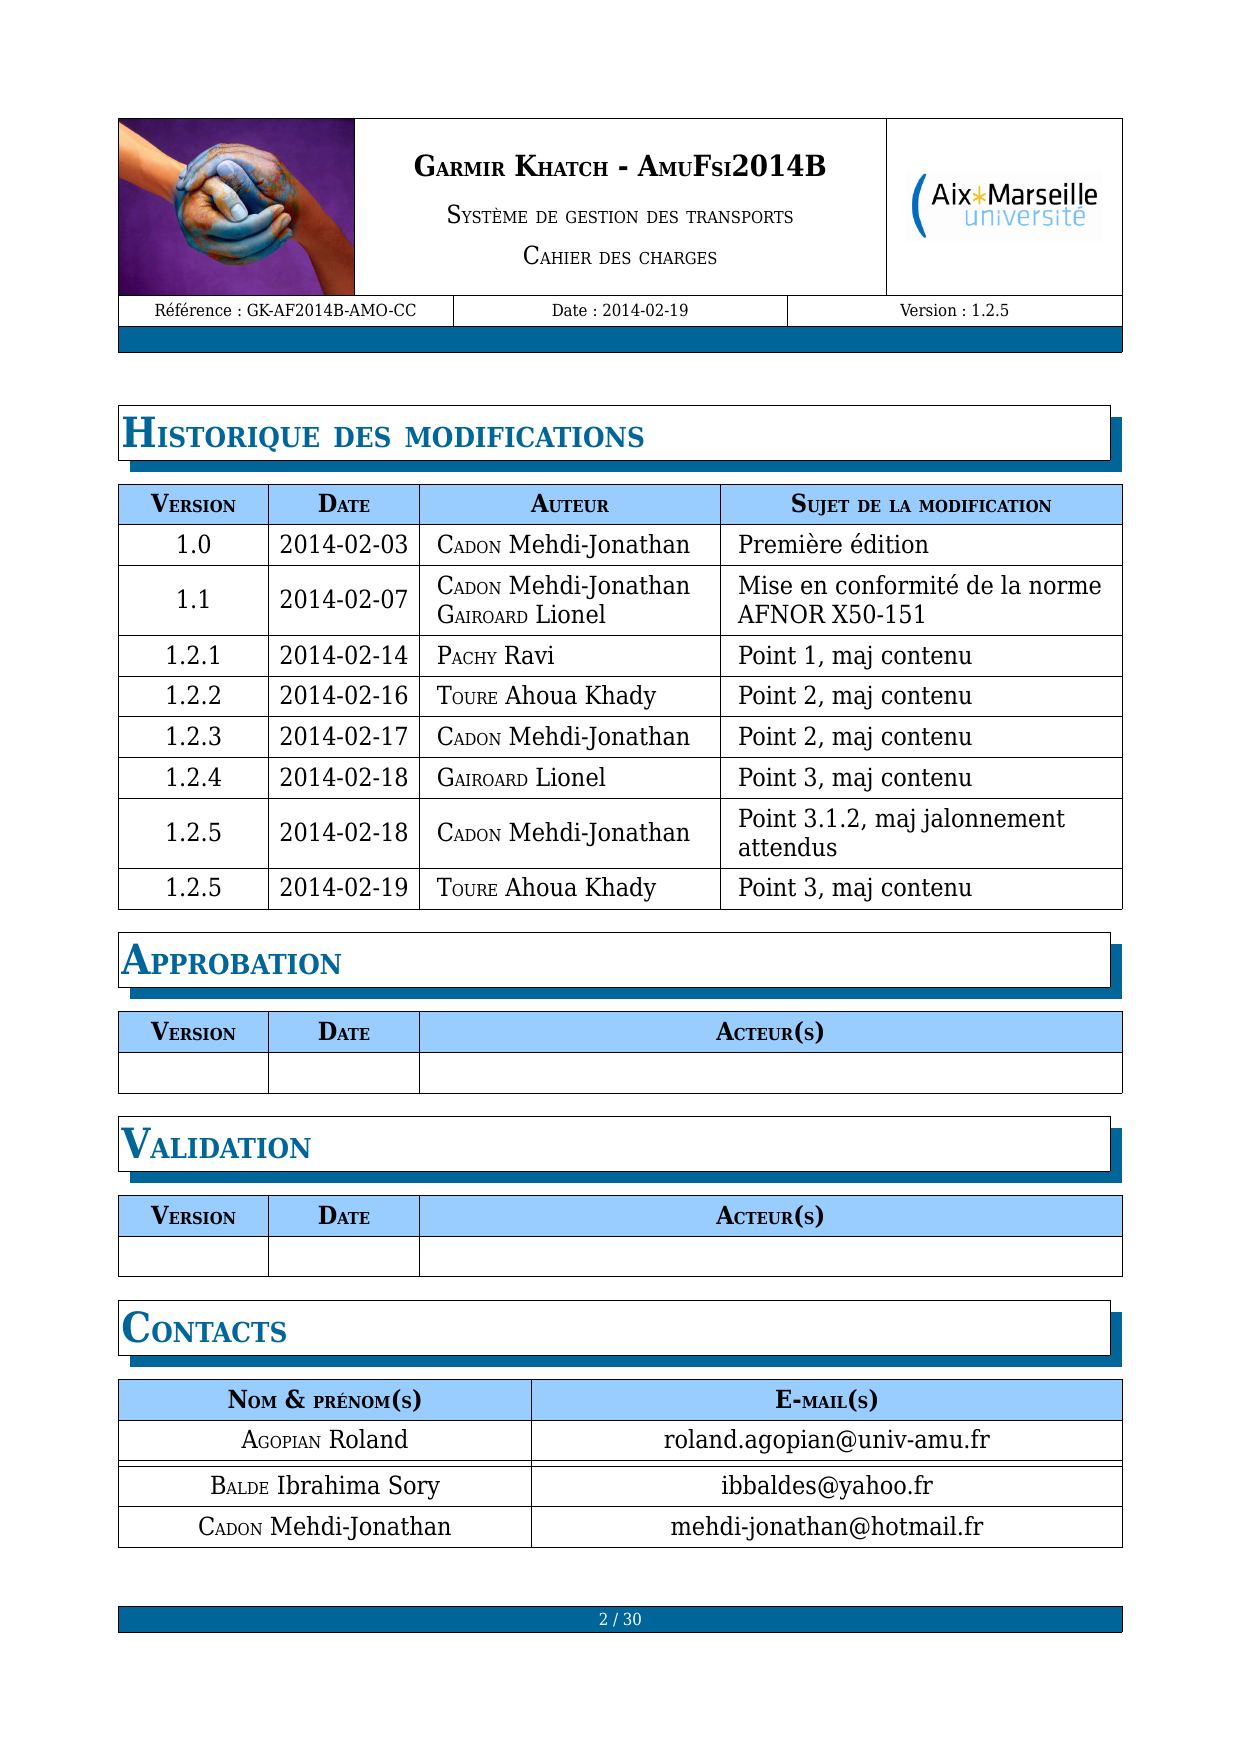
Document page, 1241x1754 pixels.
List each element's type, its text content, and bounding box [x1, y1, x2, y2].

text Validation [119, 1117, 1110, 1171]
table_cell 2014-02-17 [269, 717, 419, 757]
table_cell 2014-02-03 [269, 525, 419, 565]
table_cell 1.2.5 [119, 799, 268, 868]
table_cell [532, 1461, 1122, 1466]
table_cell 2014-02-18 [269, 799, 419, 868]
picture [119, 119, 354, 295]
table_header Nom & prénom(s) [119, 1380, 531, 1420]
table_cell Toure Ahoua Khady [420, 677, 720, 716]
table_cell [420, 1237, 1122, 1276]
table_cell 2014-02-19 [269, 869, 419, 908]
text Contacts [119, 1301, 1110, 1355]
table_cell Toure Ahoua Khady [420, 869, 720, 908]
table_header Auteur [420, 485, 720, 524]
table_cell roland.agopian@univ-amu.fr [532, 1421, 1122, 1460]
table_cell 2014-02-18 [269, 758, 419, 798]
table_cell ibbaldes@yahoo.fr [532, 1467, 1122, 1506]
text Historique des modifications [119, 406, 1110, 460]
table_cell [119, 1237, 268, 1276]
table_header Version [119, 1012, 268, 1052]
table_cell [119, 1053, 268, 1092]
table_cell 1.2.3 [119, 717, 268, 757]
table_cell 1.1 [119, 566, 268, 635]
table_cell Point 3, maj contenu [721, 758, 1122, 798]
table_cell 1.2.1 [119, 636, 268, 676]
table_cell Première édition [721, 525, 1122, 565]
table_header Version [119, 1196, 268, 1236]
table_cell Point 3.1.2, maj jalonnement attendus [721, 799, 1122, 868]
table_cell Cadon Mehdi-Jonathan [119, 1507, 531, 1547]
table_header Date [269, 1012, 419, 1052]
table_cell [420, 1053, 1122, 1092]
table_cell 1.0 [119, 525, 268, 565]
table_cell Point 1, maj contenu [721, 636, 1122, 676]
table_cell 2014-02-16 [269, 677, 419, 716]
table_cell Point 2, maj contenu [721, 677, 1122, 716]
table_header Acteur(s) [420, 1196, 1122, 1236]
table_header Date [269, 485, 419, 524]
table_cell 1.2.5 [119, 869, 268, 908]
table_header E-mail(s) [532, 1380, 1122, 1420]
table_cell Mise en conformité de la norme AFNOR X50-151 [721, 566, 1122, 635]
table_cell 1.2.4 [119, 758, 268, 798]
table_header Acteur(s) [420, 1012, 1122, 1052]
table_cell 2014-02-07 [269, 566, 419, 635]
table_cell [269, 1053, 419, 1092]
table_cell Point 3, maj contenu [721, 869, 1122, 908]
table_cell [119, 1461, 531, 1466]
table_cell Pachy Ravi [420, 636, 720, 676]
table_header Date [269, 1196, 419, 1236]
table_cell Cadon Mehdi-Jonathan [420, 799, 720, 868]
table_cell 2014-02-14 [269, 636, 419, 676]
table_cell Cadon Mehdi-Jonathan Gairoard Lionel [420, 566, 720, 635]
table_cell Balde Ibrahima Sory [119, 1467, 531, 1506]
table_cell mehdi-jonathan@hotmail.fr [532, 1507, 1122, 1547]
table_cell Gairoard Lionel [420, 758, 720, 798]
text Approbation [119, 933, 1110, 987]
table_header Sujet de la modification [721, 485, 1122, 524]
table_cell Cadon Mehdi-Jonathan [420, 525, 720, 565]
table_cell Agopian Roland [119, 1421, 531, 1460]
picture [887, 126, 1122, 288]
table_cell Point 2, maj contenu [721, 717, 1122, 757]
table_cell 1.2.2 [119, 677, 268, 716]
table_cell [269, 1237, 419, 1276]
table_cell Cadon Mehdi-Jonathan [420, 717, 720, 757]
